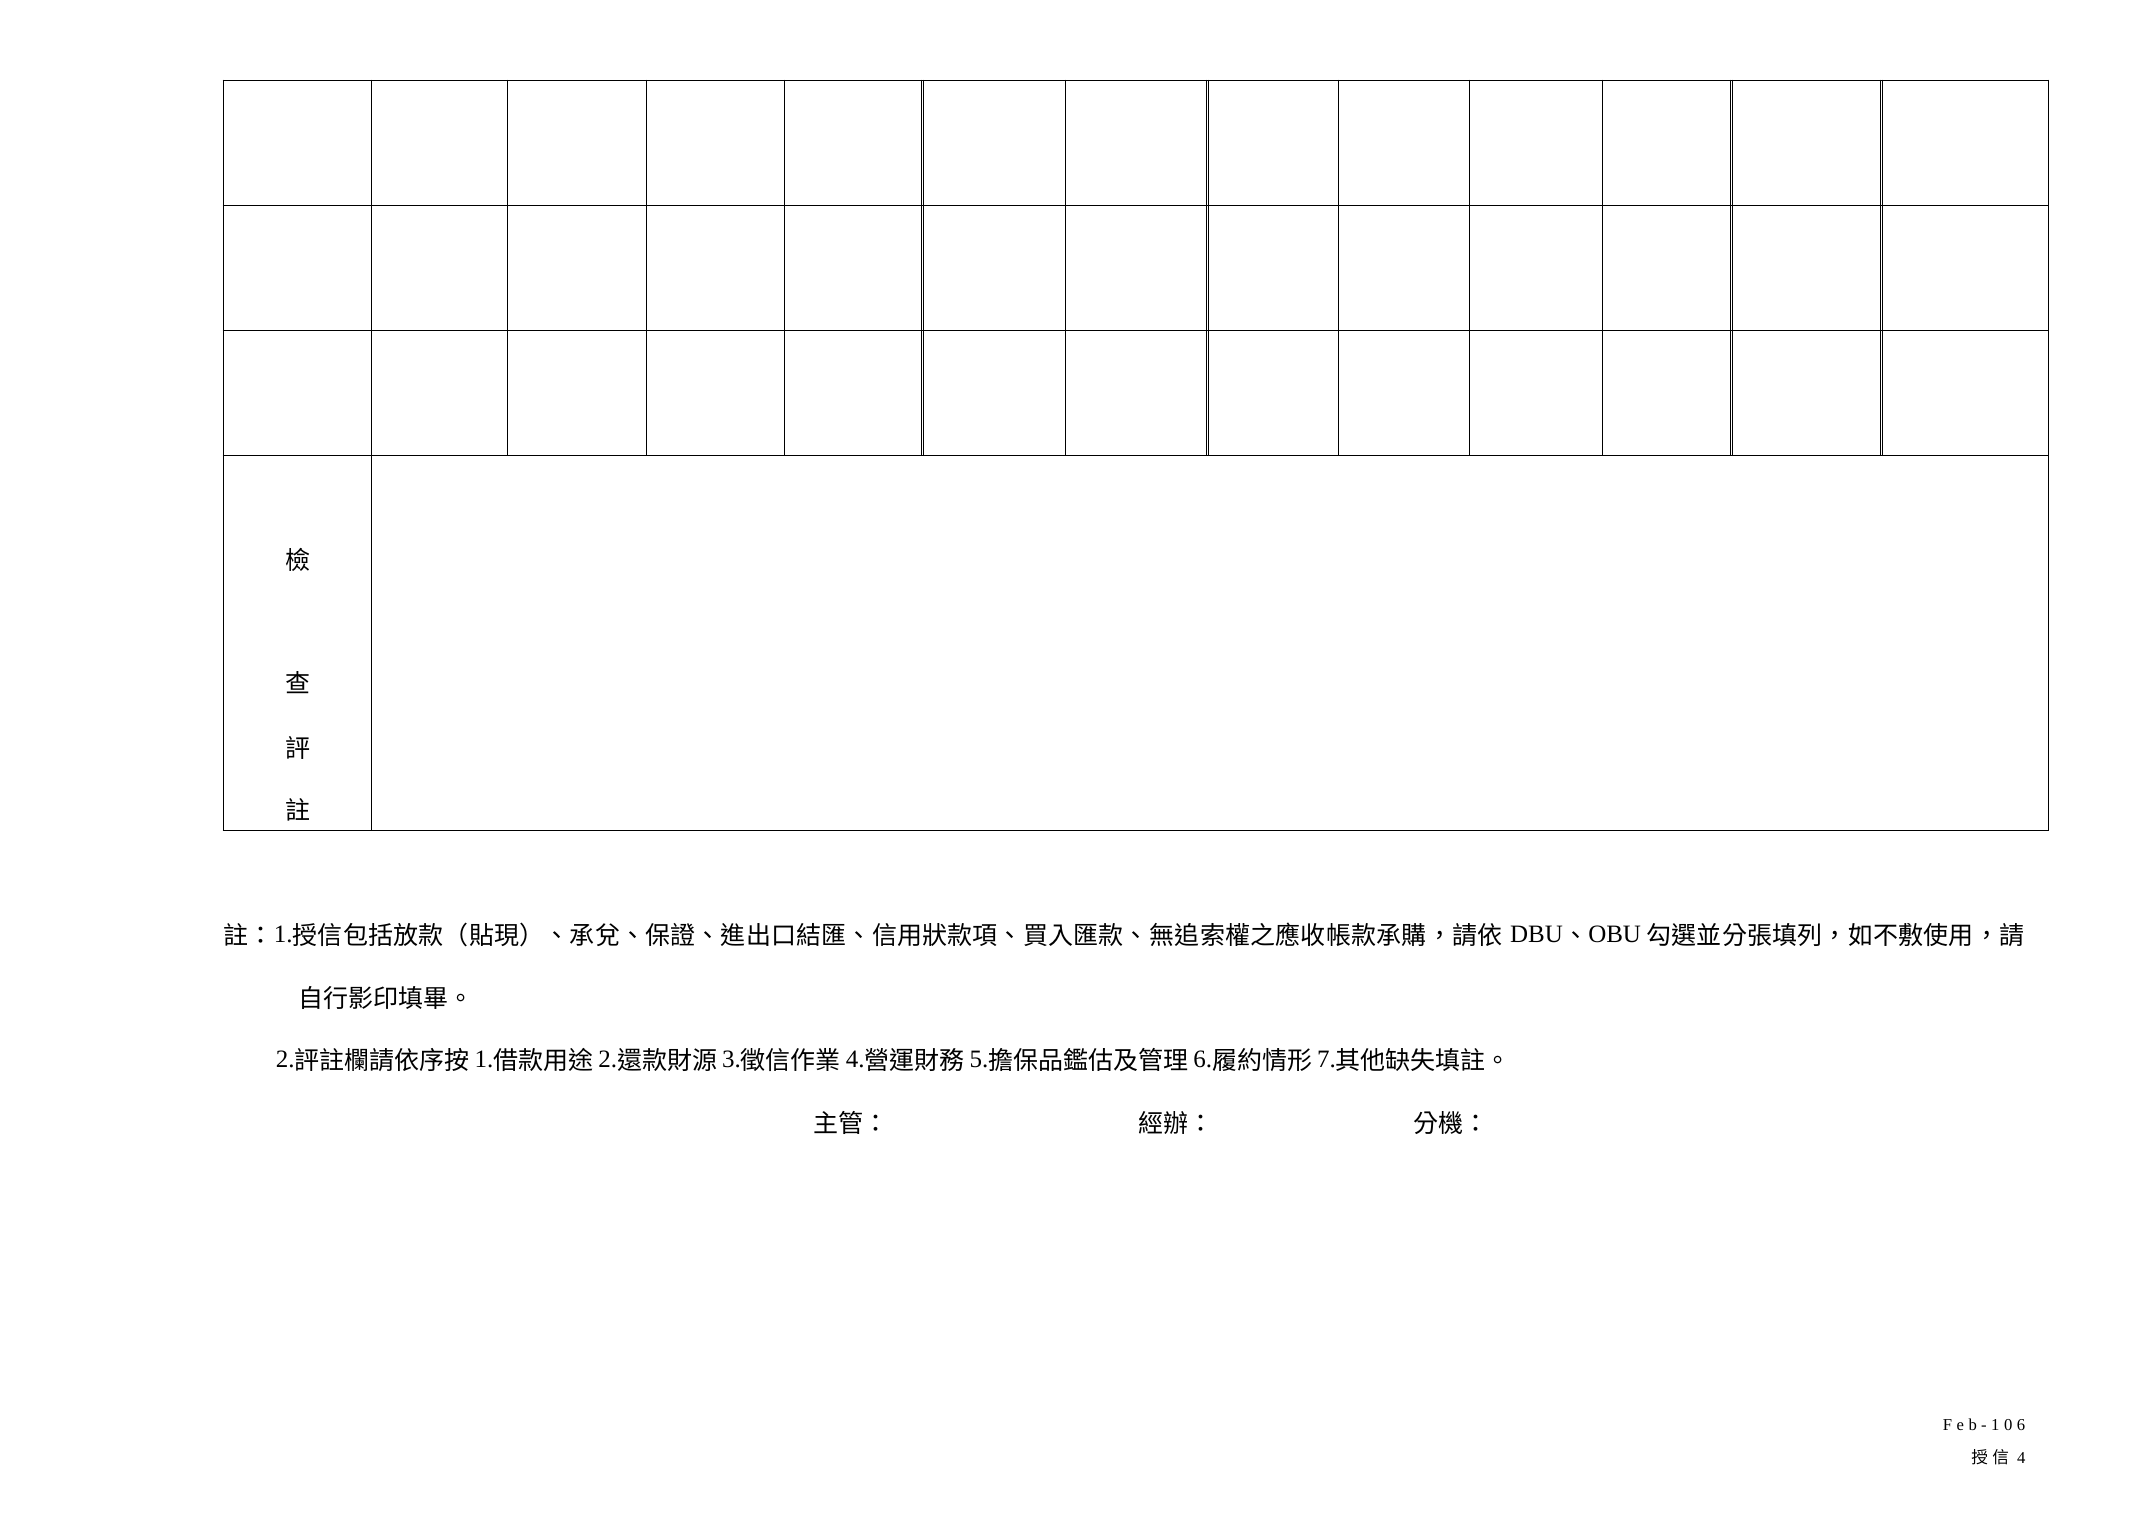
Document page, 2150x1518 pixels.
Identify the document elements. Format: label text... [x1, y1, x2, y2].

table_cell [1066, 331, 1206, 454]
table_cell [1733, 206, 1880, 329]
table_cell [1733, 331, 1880, 454]
text 主管： 經辦： 分機： [276, 1079, 2025, 1142]
table_cell [785, 331, 921, 454]
table_cell [1470, 81, 1602, 204]
table_cell [785, 206, 921, 329]
table_cell [785, 81, 921, 204]
table_cell [1209, 81, 1338, 204]
table_cell [647, 206, 784, 329]
table_cell [1883, 331, 2048, 454]
table_cell [1470, 331, 1602, 454]
table_cell [224, 81, 371, 204]
table_cell [1883, 81, 2048, 204]
table_cell [508, 331, 646, 454]
table_cell [1470, 206, 1602, 329]
text 註：1.授信包括放款（貼現）、承兌、保證、進出口結匯、信用狀款項、買入匯款、無追索權之應收帳款承購，請依DBU、OBU勾選並分張填列，如不敷使用，請自行影印填畢。 [223, 892, 2025, 1017]
table_cell [647, 81, 784, 204]
table_cell [372, 81, 507, 204]
table_cell [1603, 331, 1730, 454]
table_cell [508, 81, 646, 204]
table_cell [1339, 206, 1469, 329]
table_cell [1066, 81, 1206, 204]
table_cell [372, 456, 2048, 829]
table_cell [372, 331, 507, 454]
table_cell [224, 331, 371, 454]
table_cell [924, 206, 1065, 329]
table_cell [1339, 331, 1469, 454]
table_cell [1603, 81, 1730, 204]
table_cell [224, 206, 371, 329]
table_cell [372, 206, 507, 329]
table_cell [1883, 206, 2048, 329]
text 2.評註欄請依序按1.借款用途2.還款財源3.徵信作業4.營運財務5.擔保品鑑估及管理6.履約情形7.其他缺失填註。 [276, 1017, 2025, 1079]
table_cell [647, 331, 784, 454]
table_cell 檢 查 評 註 [224, 456, 371, 829]
table_cell [1209, 206, 1338, 329]
table_cell [1066, 206, 1206, 329]
table_cell [924, 81, 1065, 204]
table_cell [924, 331, 1065, 454]
table_cell [1733, 81, 1880, 204]
table_cell [1209, 331, 1338, 454]
table_cell [508, 206, 646, 329]
table_cell [1603, 206, 1730, 329]
table_cell [1339, 81, 1469, 204]
